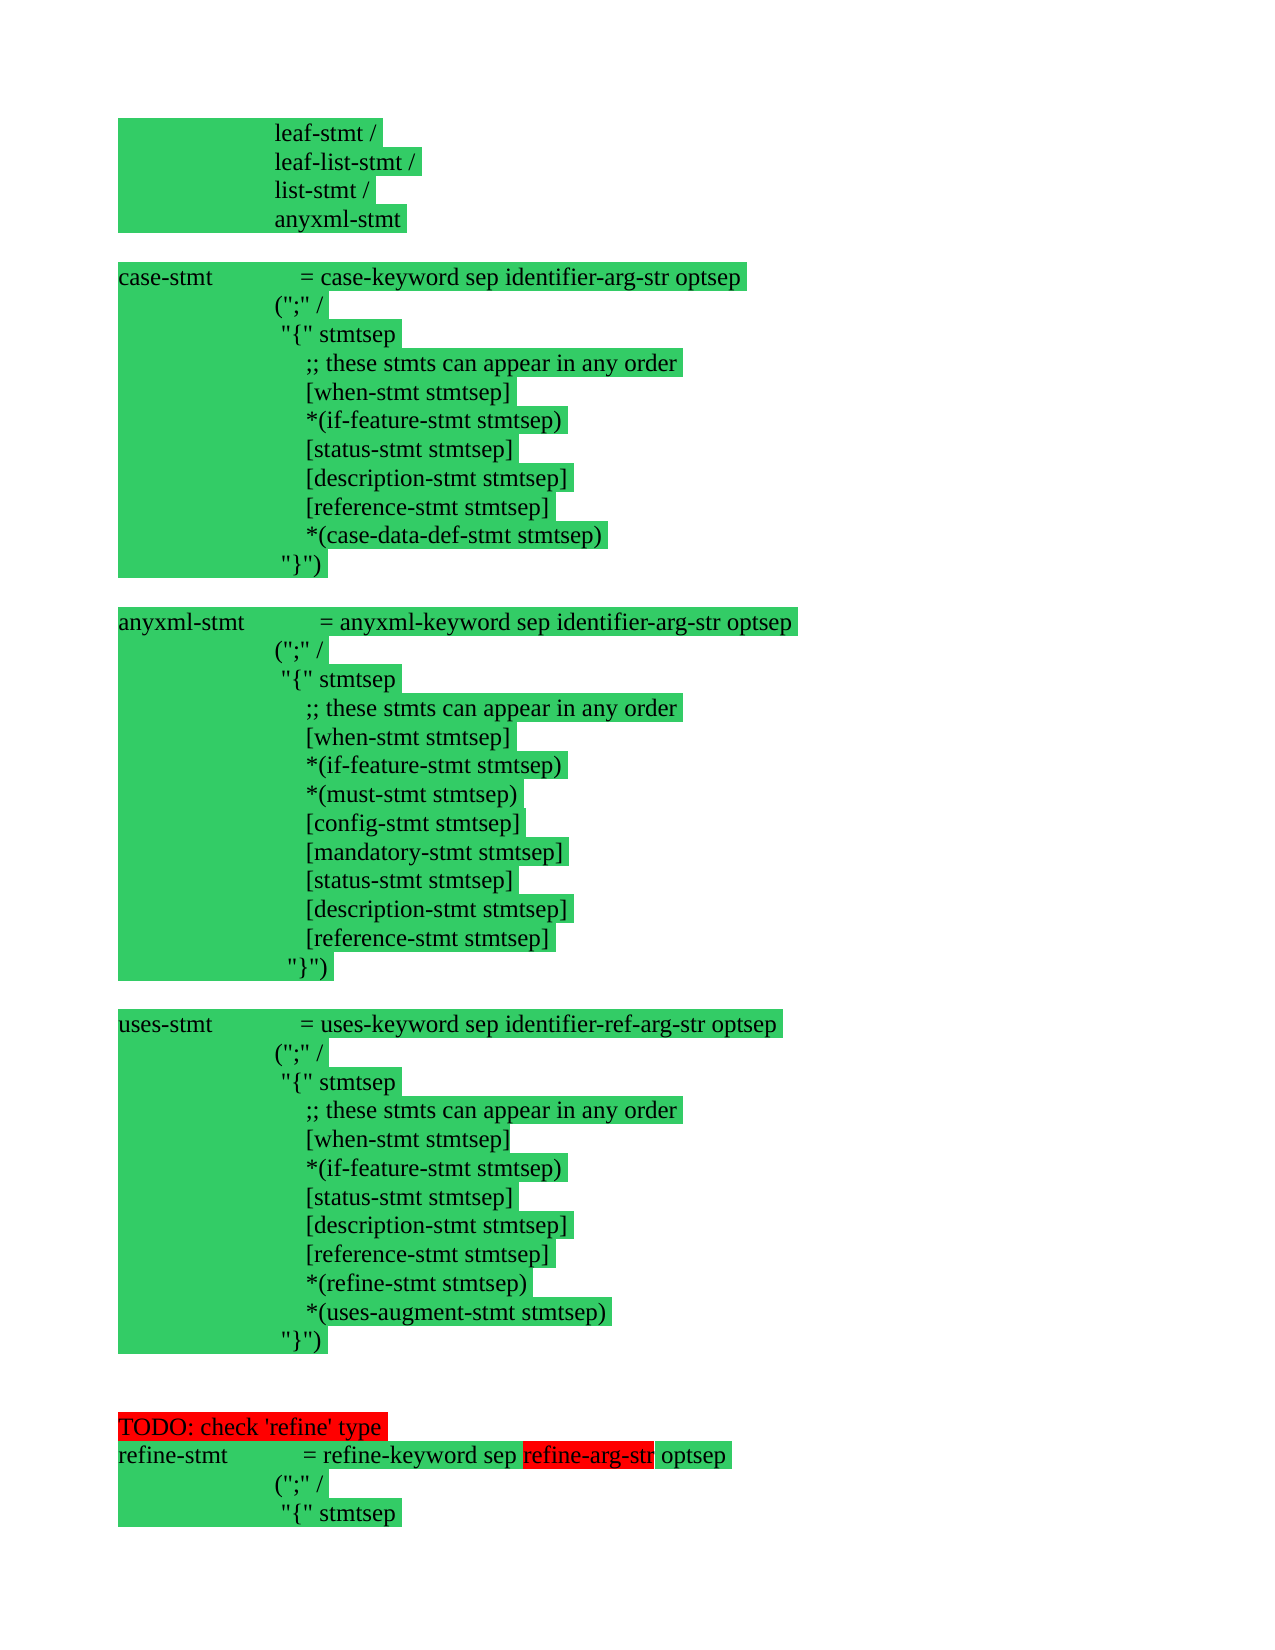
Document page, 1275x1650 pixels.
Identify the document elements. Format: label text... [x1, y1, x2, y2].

text [description-stmt stmtsep] [118, 1211, 1157, 1239]
text [status-stmt stmtsep] [118, 434, 1157, 463]
text "}") [118, 549, 1157, 578]
text refine-stmt = refine-keyword sep refine-arg-str optsep [118, 1441, 1157, 1469]
text anyxml-stmt = anyxml-keyword sep identifier-arg-str optsep [118, 607, 1157, 636]
text "{" stmtsep [118, 1498, 1157, 1527]
text [when-stmt stmtsep] [118, 1124, 1157, 1153]
text [reference-stmt stmtsep] [118, 923, 1157, 952]
text [when-stmt stmtsep] [118, 377, 1157, 406]
text [config-stmt stmtsep] [118, 808, 1157, 837]
text ;; these stmts can appear in any order [118, 348, 1157, 377]
text leaf-stmt / [118, 118, 1157, 147]
text anyxml-stmt [118, 204, 1157, 233]
text *(if-feature-stmt stmtsep) [118, 406, 1157, 434]
text [reference-stmt stmtsep] [118, 492, 1157, 521]
text "{" stmtsep [118, 1067, 1157, 1096]
text (";" / [118, 1469, 1157, 1498]
text TODO: check 'refine' type [118, 1412, 1157, 1441]
text list-stmt / [118, 176, 1157, 204]
text ;; these stmts can appear in any order [118, 693, 1157, 722]
text *(if-feature-stmt stmtsep) [118, 1153, 1157, 1182]
text [status-stmt stmtsep] [118, 866, 1157, 894]
text ;; these stmts can appear in any order [118, 1096, 1157, 1124]
text leaf-list-stmt / [118, 147, 1157, 176]
text [status-stmt stmtsep] [118, 1182, 1157, 1211]
text "{" stmtsep [118, 664, 1157, 693]
text *(uses-augment-stmt stmtsep) [118, 1297, 1157, 1326]
text (";" / [118, 1038, 1157, 1067]
text *(if-feature-stmt stmtsep) [118, 751, 1157, 779]
text uses-stmt = uses-keyword sep identifier-ref-arg-str optsep [118, 1009, 1157, 1038]
text "{" stmtsep [118, 319, 1157, 348]
text case-stmt = case-keyword sep identifier-arg-str optsep [118, 262, 1157, 291]
text [reference-stmt stmtsep] [118, 1239, 1157, 1268]
text (";" / [118, 636, 1157, 664]
text *(case-data-def-stmt stmtsep) [118, 521, 1157, 549]
text [description-stmt stmtsep] [118, 463, 1157, 492]
text [description-stmt stmtsep] [118, 894, 1157, 923]
text "}") [118, 952, 1157, 981]
text *(must-stmt stmtsep) [118, 779, 1157, 808]
text (";" / [118, 291, 1157, 319]
text "}") [118, 1326, 1157, 1354]
text [mandatory-stmt stmtsep] [118, 837, 1157, 866]
text *(refine-stmt stmtsep) [118, 1268, 1157, 1297]
text [when-stmt stmtsep] [118, 722, 1157, 751]
